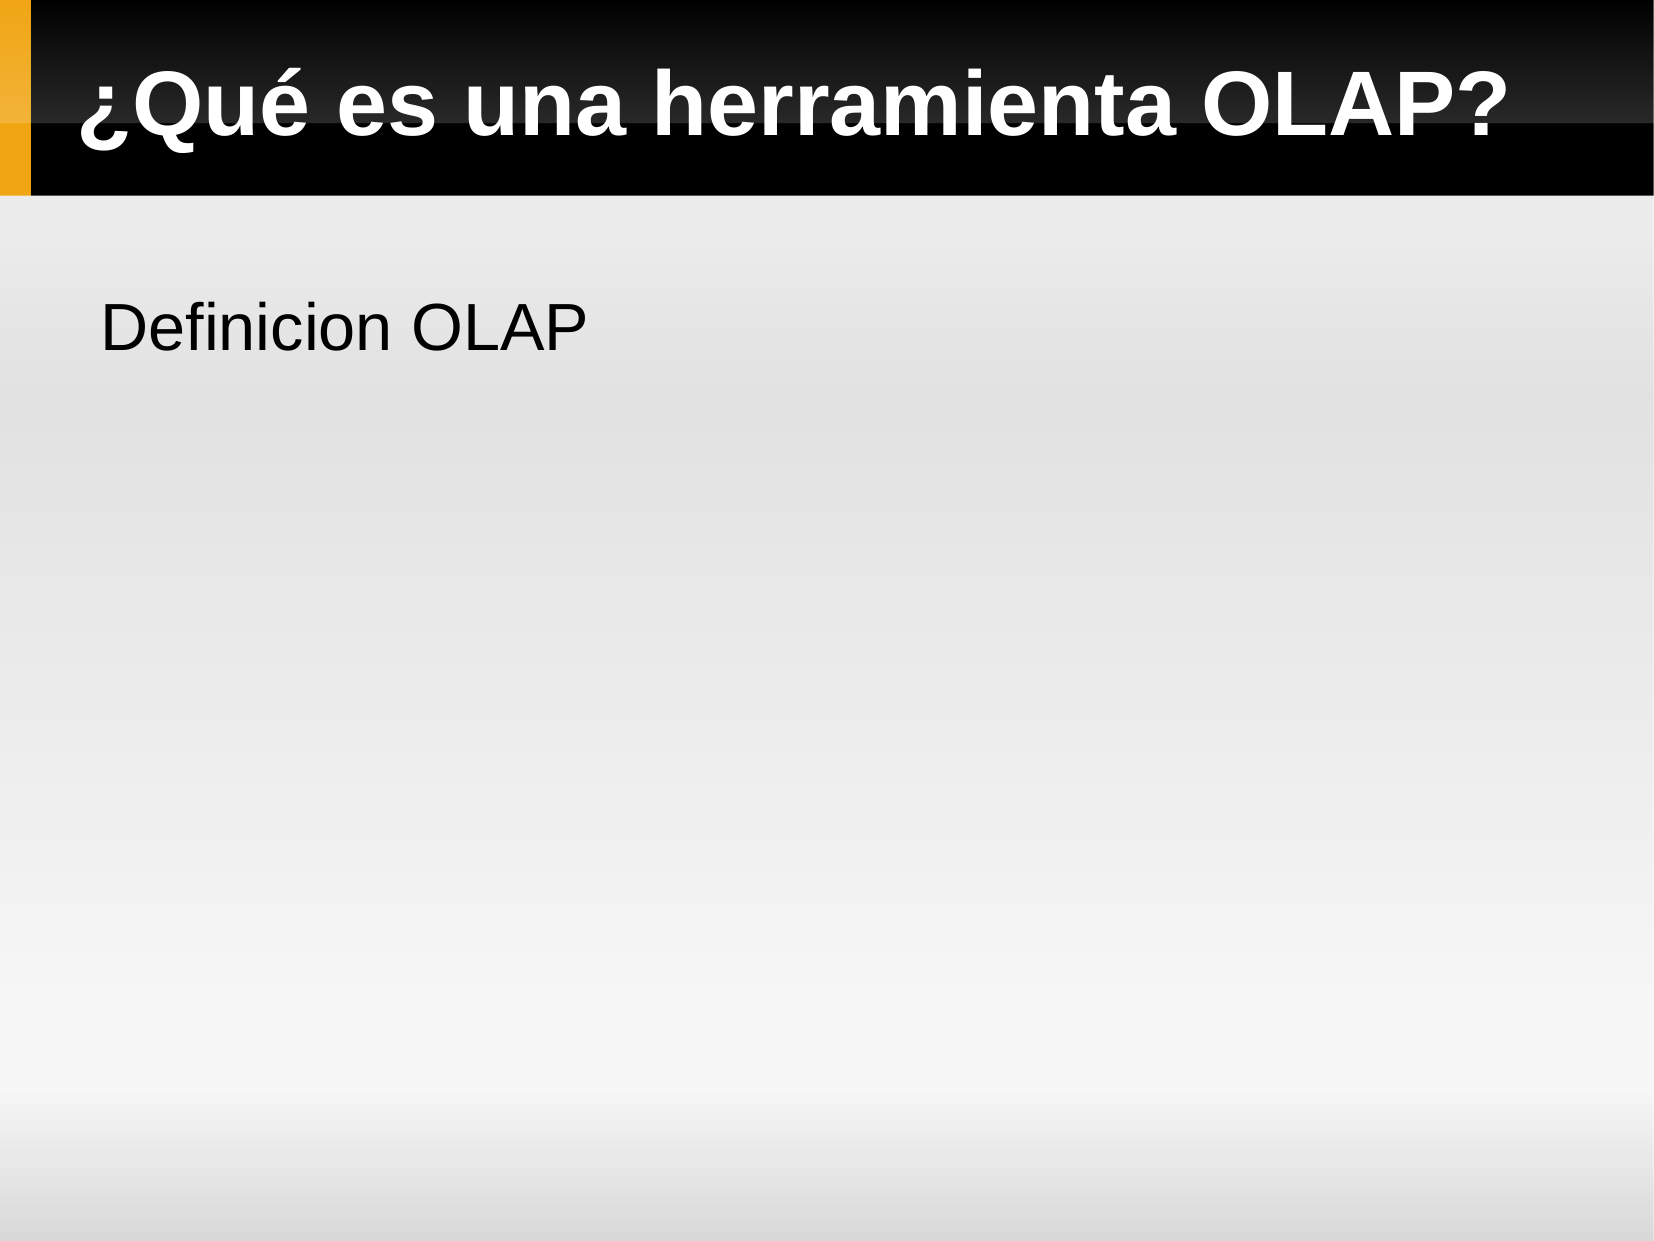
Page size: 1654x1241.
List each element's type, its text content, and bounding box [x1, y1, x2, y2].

list Definicion OLAP [82, 290, 1571, 1109]
picture [0, 0, 1654, 1241]
title ¿Qué es una herramienta OLAP? [76, 0, 1565, 208]
